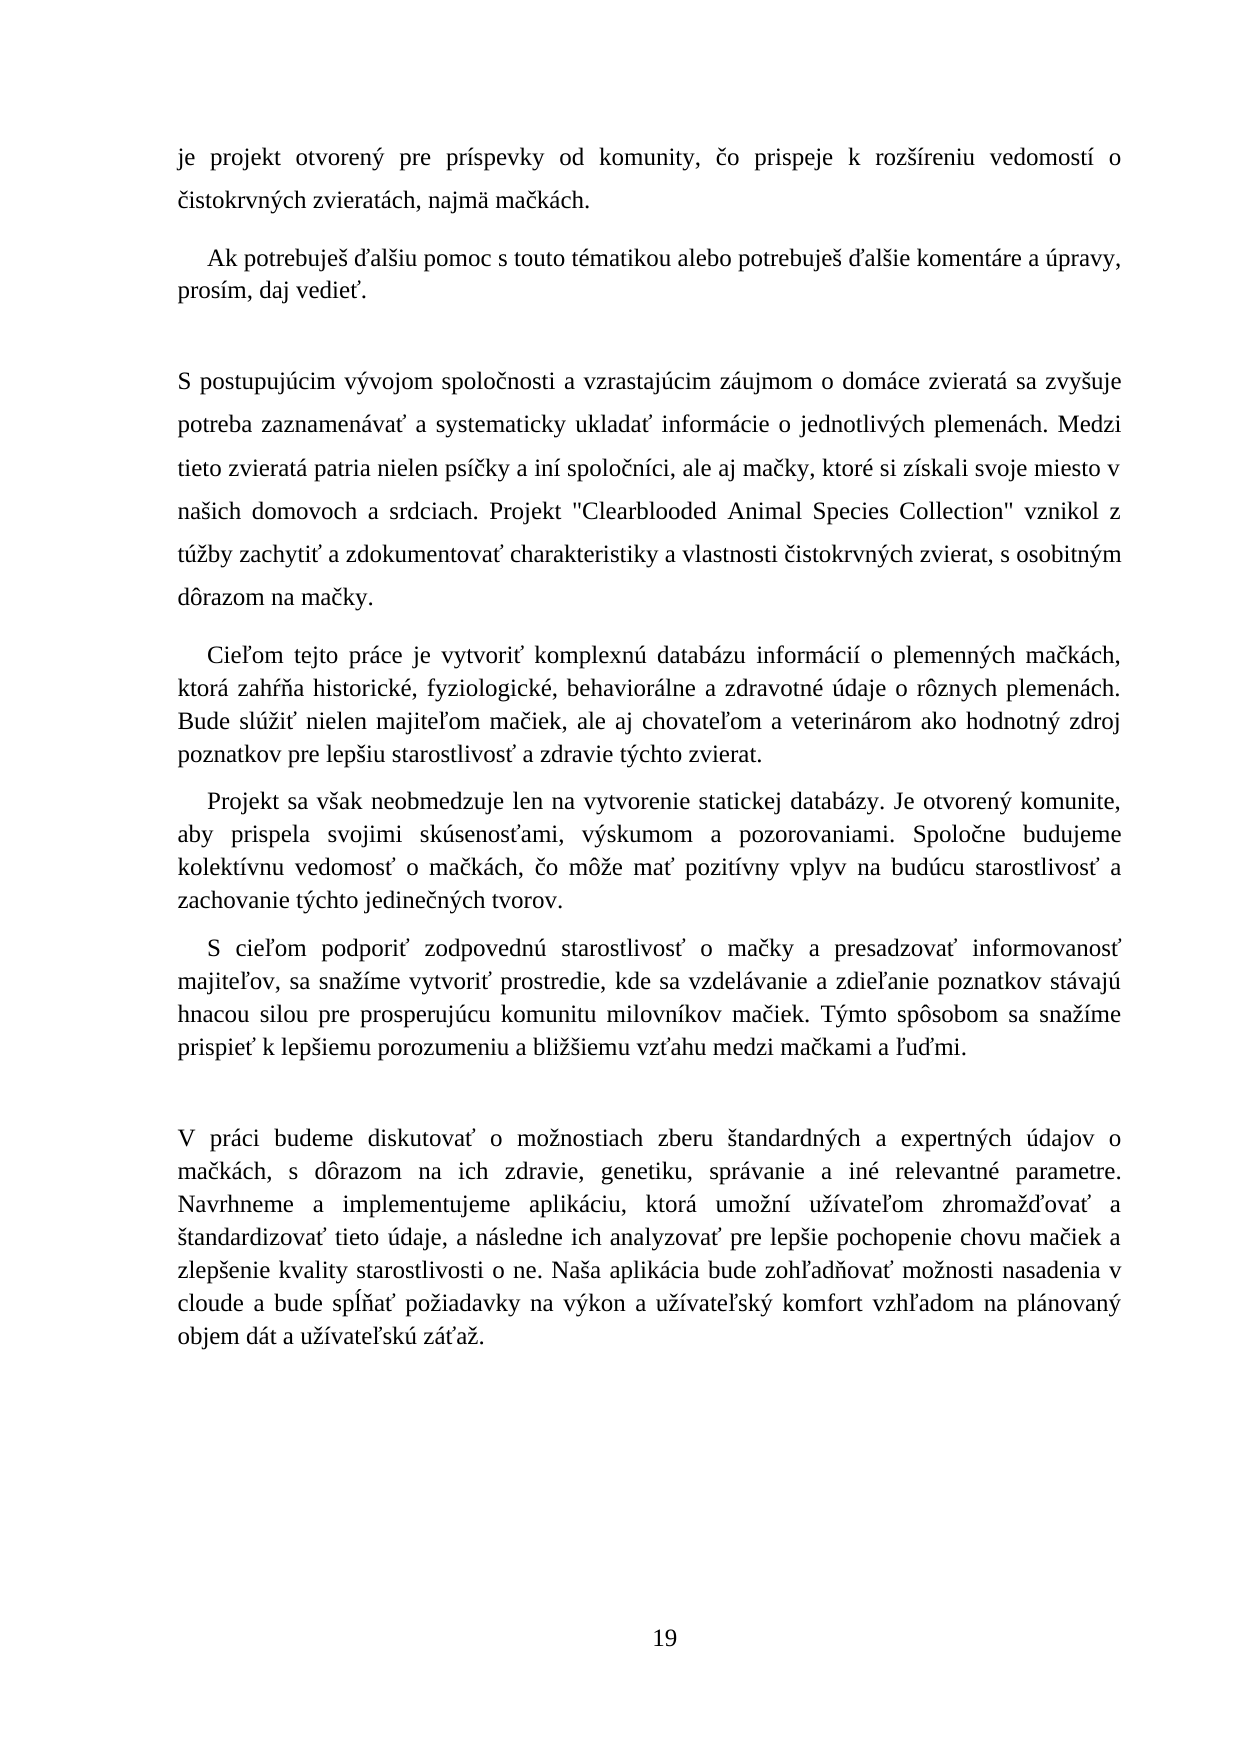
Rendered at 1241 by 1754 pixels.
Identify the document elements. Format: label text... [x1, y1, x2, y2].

text Projekt sa však neobmedzuje len na vytvorenie statickej databázy. Je otvorený komunite, aby prispela svojimi skúsenosťami, výskumom a pozorovaniami. Spoločne budujeme kolektívnu vedomosť o mačkách, čo môže mať pozitívny vplyv na budúcu starostlivosť a zachovanie týchto jedinečných tvorov. [177, 786, 1122, 914]
text S postupujúcim vývojom spoločnosti a vzrastajúcim záujmom o domáce zvieratá sa zvyšuje potreba zaznamenávať a systematicky ukladať informácie o jednotlivých plemenách. Medzi tieto zvieratá patria nielen psíčky a iní spoločníci, ale aj mačky, ktoré si získali svoje miesto v našich domovoch a srdciach. Projekt "Clearblooded Animal Species Collection" vznikol z túžby zachytiť a zdokumentovať charakteristiky a vlastnosti čistokrvných zvierat, s osobitným dôrazom na mačky. [177, 366, 1122, 611]
text Cieľom tejto práce je vytvoriť komplexnú databázu informácií o plemenných mačkách, ktorá zahŕňa historické, fyziologické, behaviorálne a zdravotné údaje o rôznych plemenách. Bude slúžiť nielen majiteľom mačiek, ale aj chovateľom a veterinárom ako hodnotný zdroj poznatkov pre lepšiu starostlivosť a zdravie týchto zvierat. [177, 640, 1122, 767]
text S cieľom podporiť zodpovednú starostlivosť o mačky a presadzovať informovanosť majiteľov, sa snažíme vytvoriť prostredie, kde sa vzdelávanie a zdieľanie poznatkov stávajú hnacou silou pre prosperujúcu komunitu milovníkov mačiek. Týmto spôsobom sa snažíme prispieť k lepšiemu porozumeniu a bližšiemu vzťahu medzi mačkami a ľuďmi. [177, 933, 1122, 1061]
text Ak potrebuješ ďalšiu pomoc s touto tématikou alebo potrebuješ ďalšie komentáre a úpravy, prosím, daj vedieť. [177, 243, 1122, 304]
text je projekt otvorený pre príspevky od komunity, čo prispeje k rozšíreniu vedomostí o čistokrvných zvieratách, najmä mačkách. [177, 142, 1122, 214]
text V práci budeme diskutovať o možnostiach zberu štandardných a expertných údajov o mačkách, s dôrazom na ich zdravie, genetiku, správanie a iné relevantné parametre. Navrhneme a implementujeme aplikáciu, ktorá umožní užívateľom zhromažďovať a štandardizovať tieto údaje, a následne ich analyzovať pre lepšie pochopenie chovu mačiek a zlepšenie kvality starostlivosti o ne. Naša aplikácia bude zohľadňovať možnosti nasadenia v cloude a bude spĺňať požiadavky na výkon a užívateľský komfort vzhľadom na plánovaný objem dát a užívateľskú záťaž. [177, 1123, 1122, 1350]
